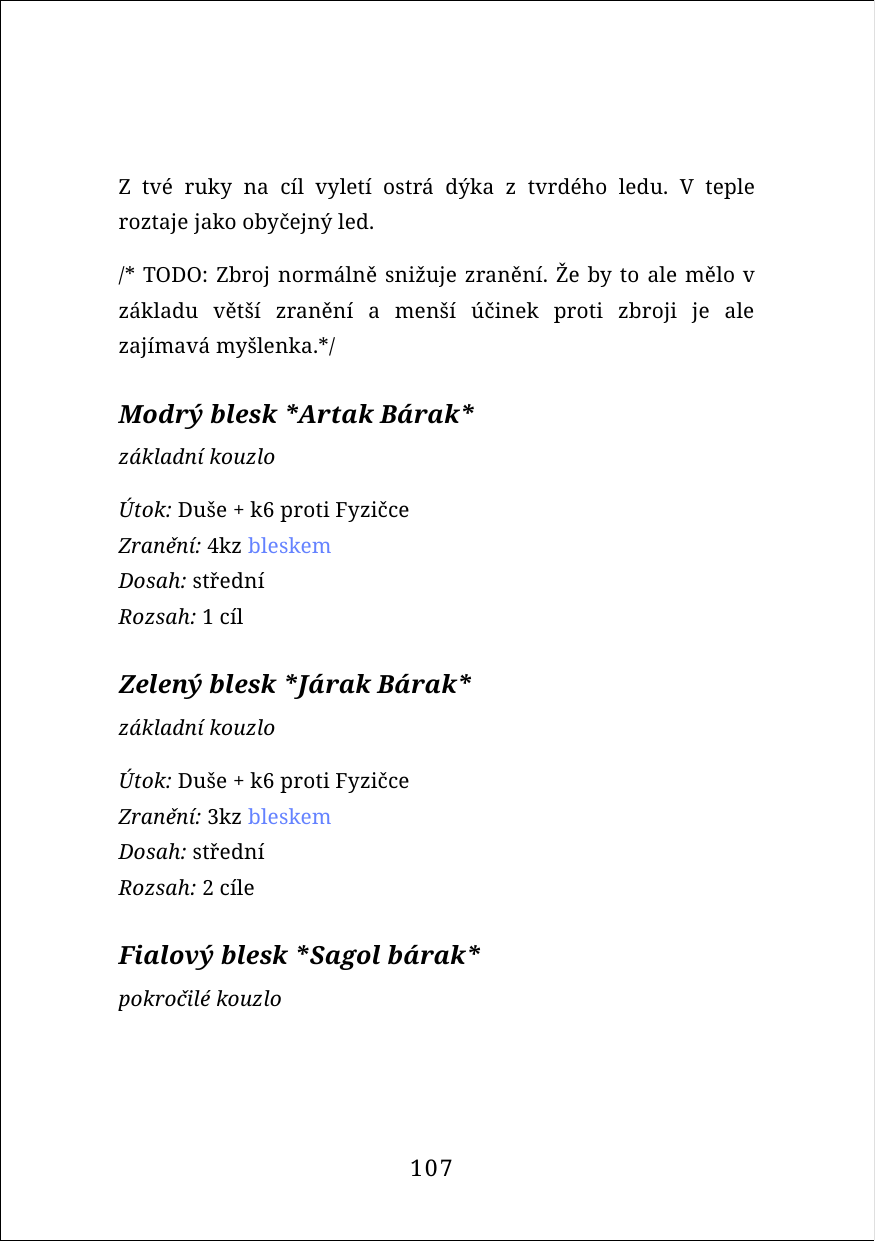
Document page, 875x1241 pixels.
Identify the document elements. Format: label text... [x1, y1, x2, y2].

text základní kouzlo [118, 442, 756, 471]
subtitle Modrý blesk *Artak Bárak* [118, 397, 756, 431]
subtitle Zelený blesk *Járak Bárak* [118, 667, 756, 701]
text /* TODO: Zbroj normálně snižuje zranění. Že by to ale mělo v základu větší zranění a menší účinek proti zbroji je ale zajímavá myšlenka.*/ [118, 261, 756, 360]
text pokročilé kouzlo [118, 984, 756, 1012]
text Z tvé ruky na cíl vyletí ostrá dýka z tvrdého ledu. V teple roztaje jako obyčejný led. [118, 172, 756, 236]
text Útok: Duše + k6 proti Fyzičce Zranění: 4kz bleskem Dosah: střední Rozsah: 1 cíl [118, 496, 756, 631]
text základní kouzlo [118, 713, 756, 741]
text Útok: Duše + k6 proti Fyzičce Zranění: 3kz bleskem Dosah: střední Rozsah: 2 cíle [118, 766, 756, 901]
subtitle Fialový blesk *Sagol bárak* [118, 938, 756, 972]
